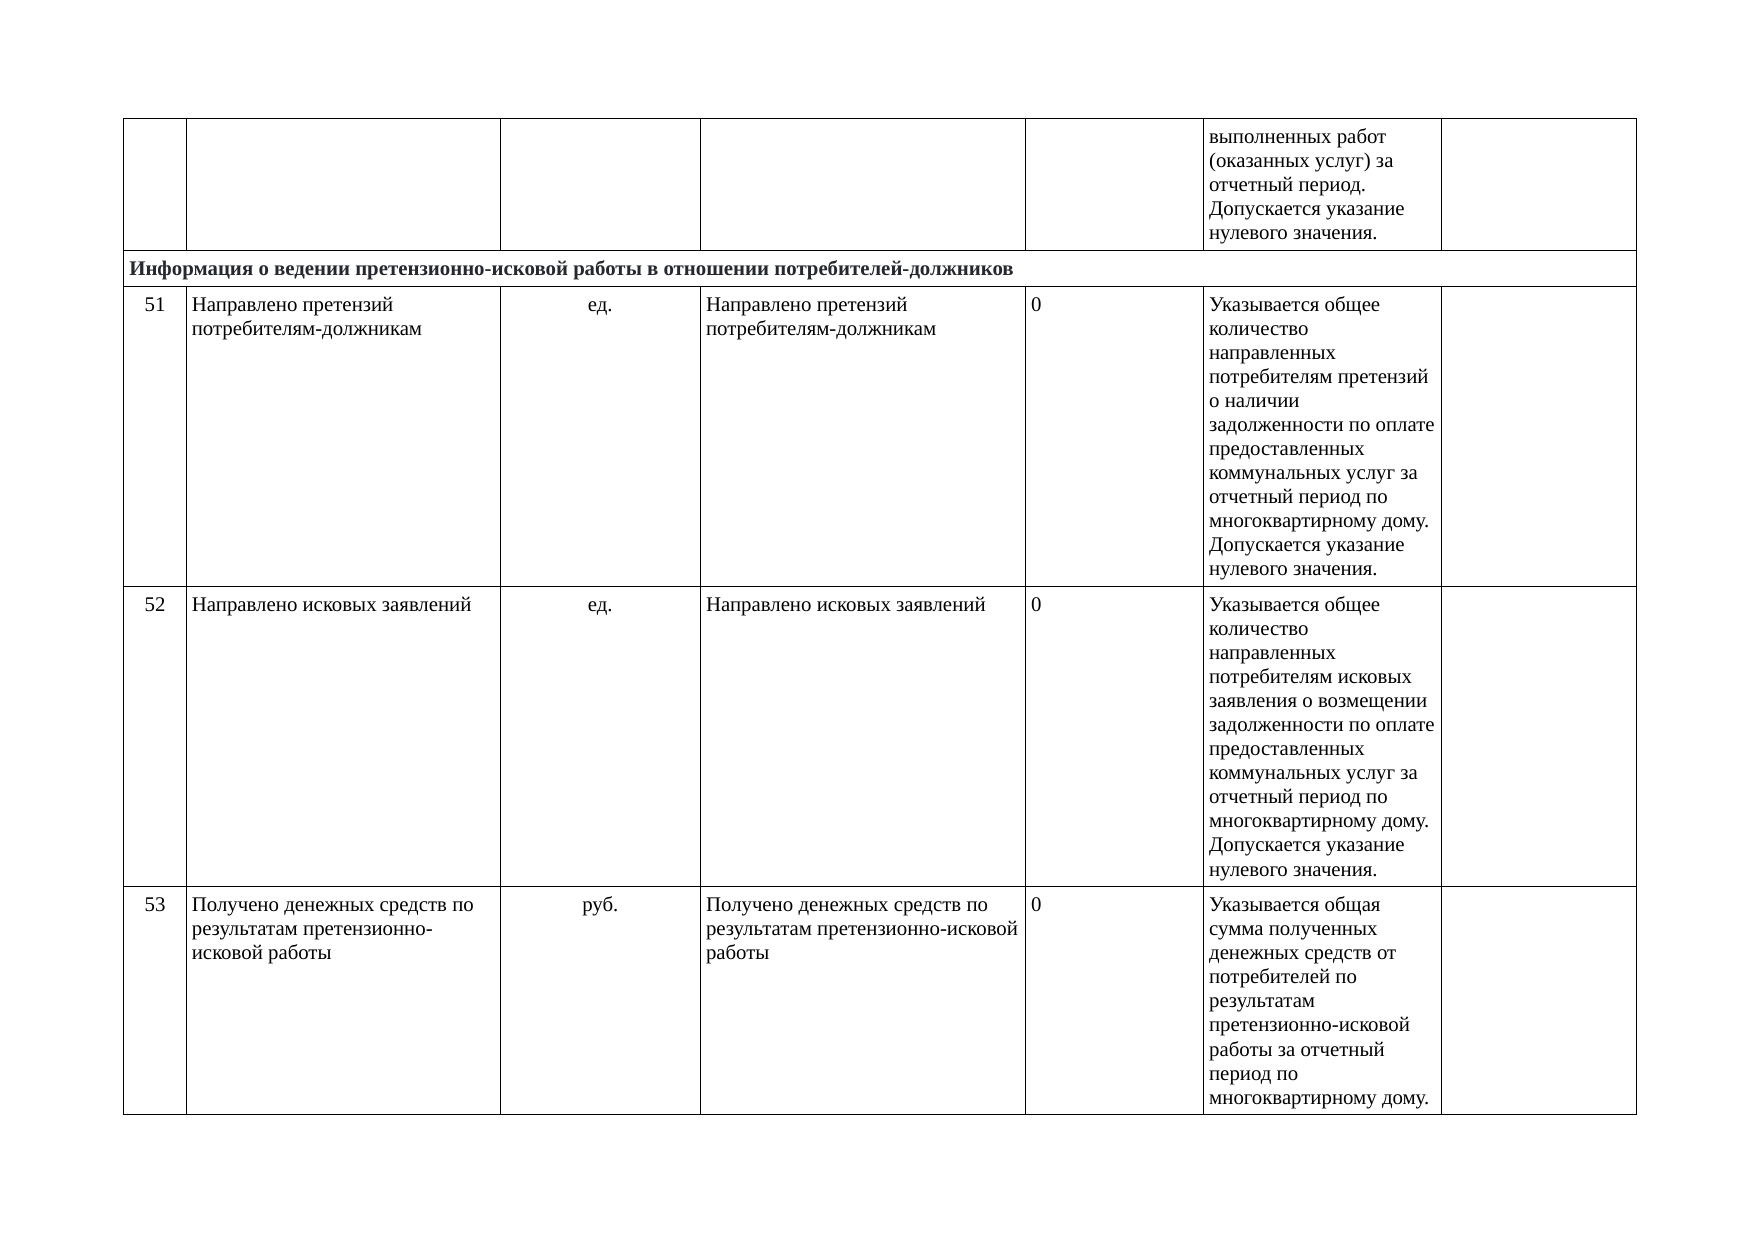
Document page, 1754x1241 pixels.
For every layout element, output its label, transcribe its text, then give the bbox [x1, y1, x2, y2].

table_cell Информация о ведении претензионно-исковой работы в отношении потребителей-должников [124, 251, 1636, 286]
table_cell Указывается общая сумма полученных денежных средств от потребителей по результатам претензионно-исковой работы за отчетный период по многоквартирному дому. [1204, 887, 1441, 1114]
table_cell [1442, 587, 1636, 886]
table_cell [187, 119, 500, 250]
table_cell Направлено исковых заявлений [187, 587, 500, 886]
table_cell Направлено исковых заявлений [701, 587, 1025, 886]
table_cell [1442, 887, 1636, 1114]
table_cell 0 [1026, 287, 1203, 586]
table_cell 0 [1026, 887, 1203, 1114]
table_cell 52 [124, 587, 186, 886]
table_cell Указывается общее количество направленных потребителям исковых заявления о возмещении задолженности по оплате предоставленных коммунальных услуг за отчетный период по многоквартирному дому. Допускается указание нулевого значения. [1204, 587, 1441, 886]
table_cell [501, 119, 700, 250]
table_cell руб. [501, 887, 700, 1114]
table_cell Получено денежных средств по результатам претензионно-исковой работы [187, 887, 500, 1114]
table_cell выполненных работ (оказанных услуг) за отчетный период. Допускается указание нулевого значения. [1204, 119, 1441, 250]
table_cell ед. [501, 287, 700, 586]
table_cell [1442, 119, 1636, 250]
table_cell ед. [501, 587, 700, 886]
table_cell 53 [124, 887, 186, 1114]
table_cell [1026, 119, 1203, 250]
table_cell Получено денежных средств по результатам претензионно-исковой работы [701, 887, 1025, 1114]
table_cell [1442, 287, 1636, 586]
table_cell [124, 119, 186, 250]
table_cell 51 [124, 287, 186, 586]
table_cell Направлено претензий потребителям-должникам [187, 287, 500, 586]
table_cell Указывается общее количество направленных потребителям претензий о наличии задолженности по оплате предоставленных коммунальных услуг за отчетный период по многоквартирному дому. Допускается указание нулевого значения. [1204, 287, 1441, 586]
table_cell Направлено претензий потребителям-должникам [701, 287, 1025, 586]
table_cell [701, 119, 1025, 250]
table_cell 0 [1026, 587, 1203, 886]
